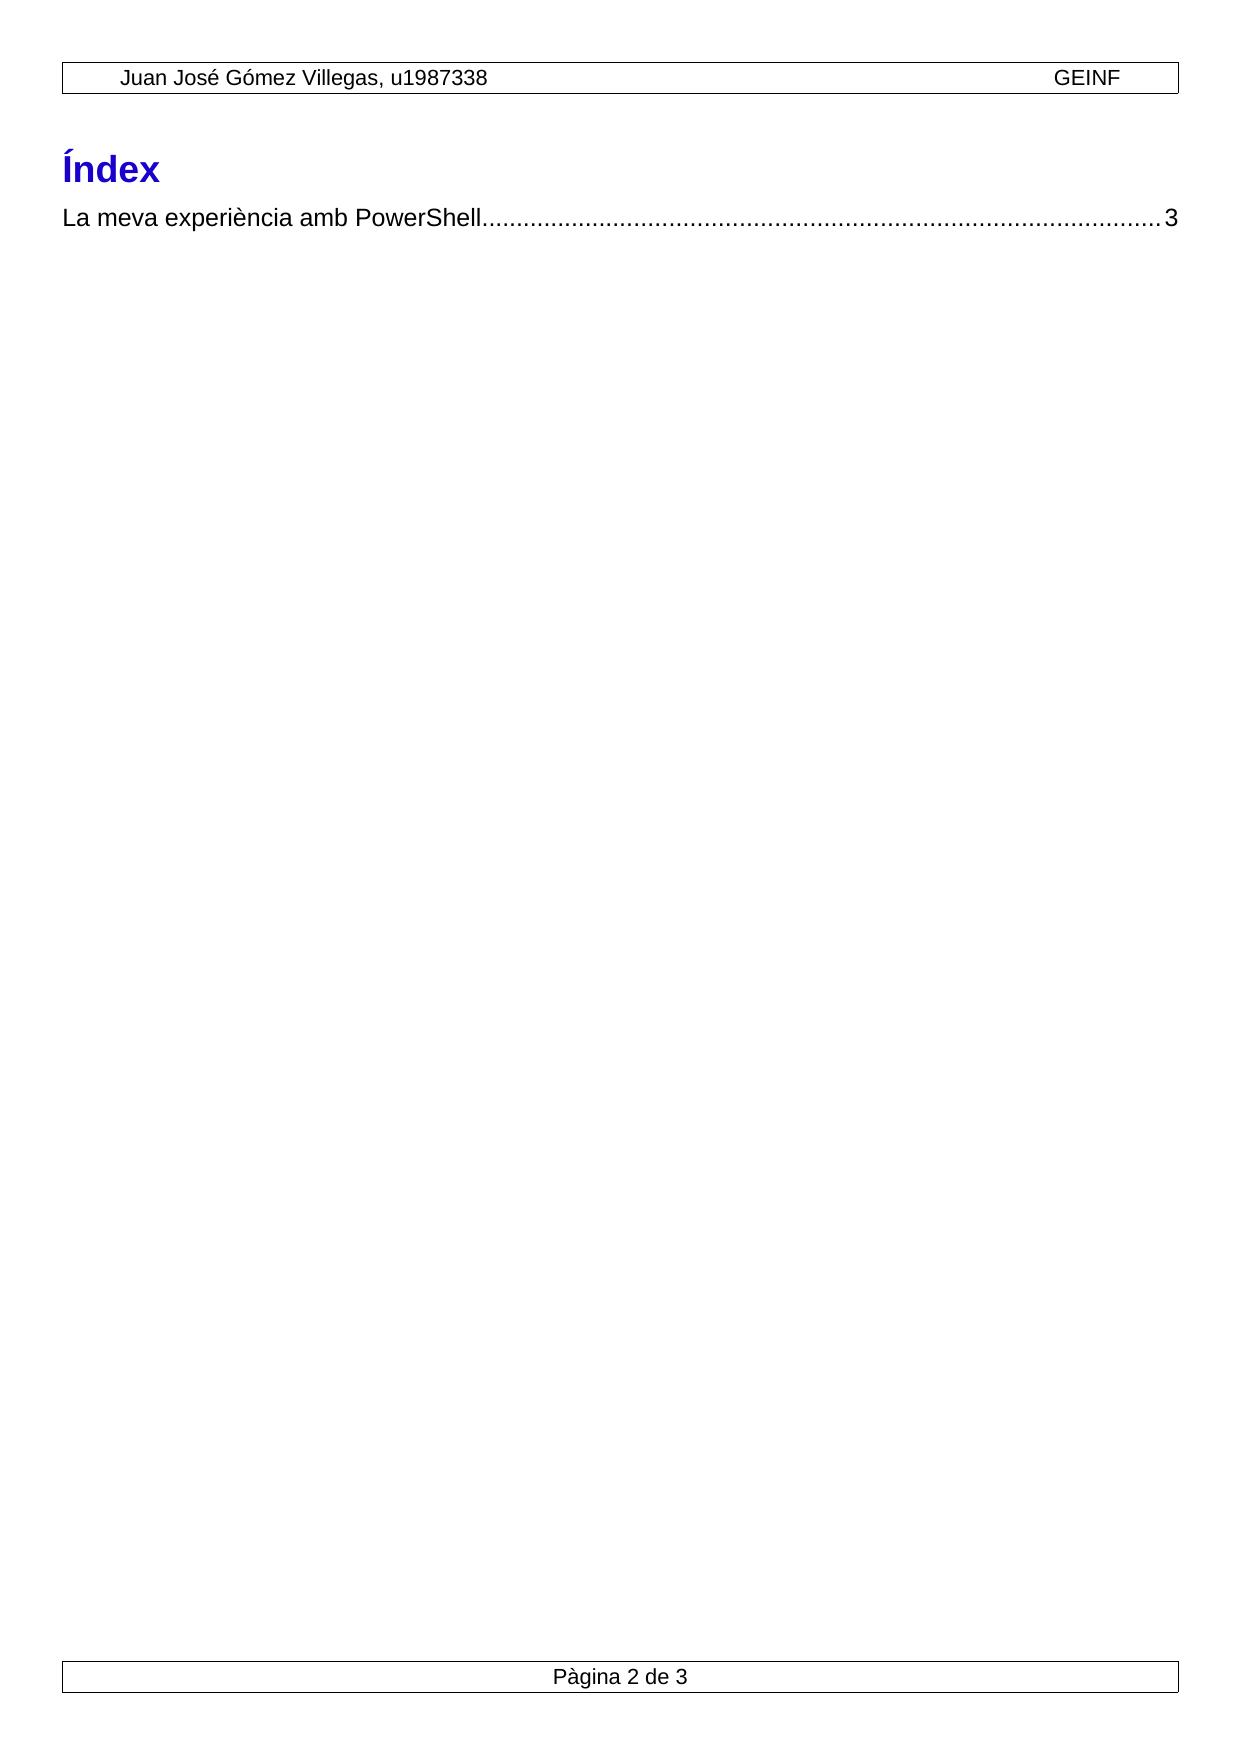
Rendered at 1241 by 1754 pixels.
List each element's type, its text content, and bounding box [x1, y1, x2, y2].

subtitle Índex [62, 148, 1178, 191]
text La meva experiència amb PowerShell 3 [62, 203, 1178, 232]
